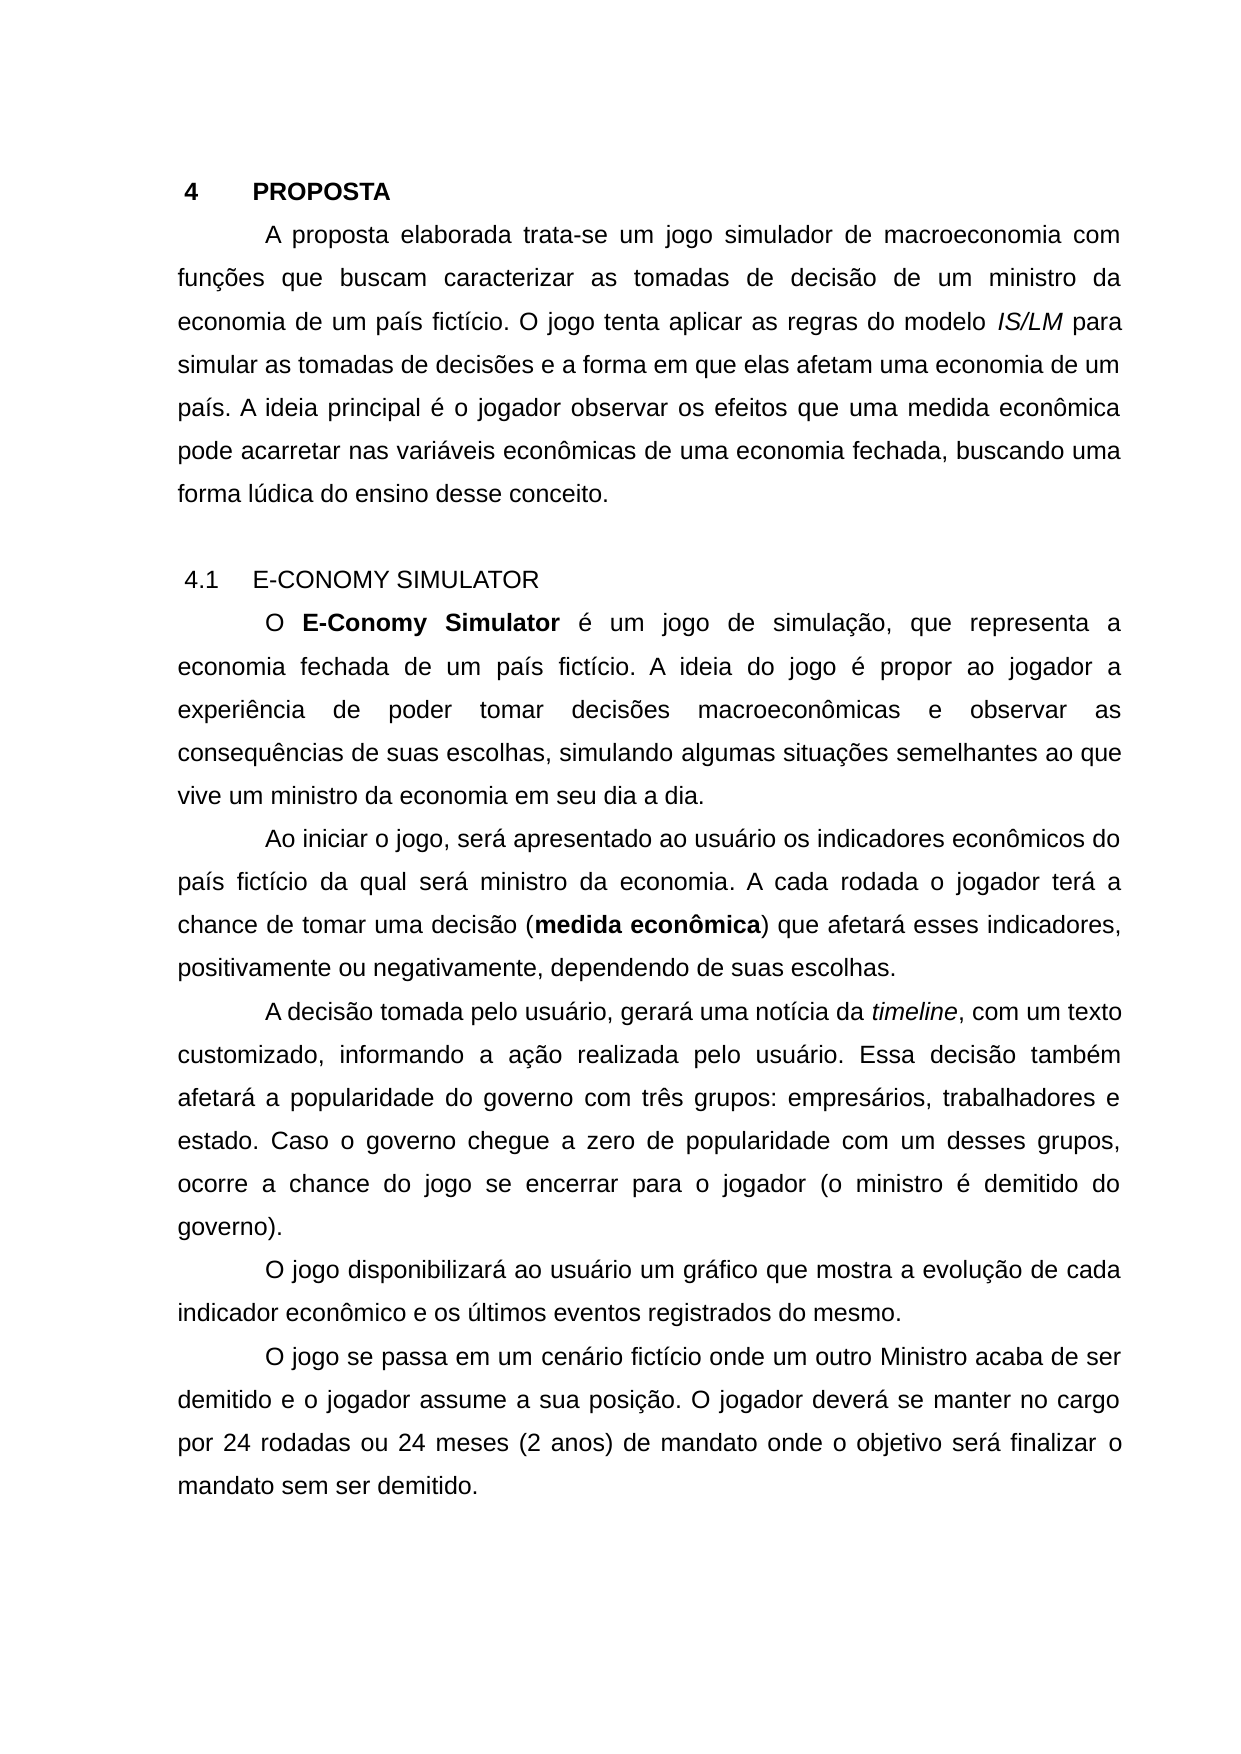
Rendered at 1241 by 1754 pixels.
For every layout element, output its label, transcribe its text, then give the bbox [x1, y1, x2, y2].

text O jogo disponibilizará ao usuário um gráfico que mostra a evolução de cada indicador econômico e os últimos eventos registrados do mesmo. [177, 1255, 1122, 1327]
subtitle E-Conomy Simulator [177, 565, 1122, 594]
text O jogo se passa em um cenário fictício onde um outro Ministro acaba de ser demitido e o jogador assume a sua posição. O jogador deverá se manter no cargo por 24 rodadas ou 24 meses (2 anos) de mandato onde o objetivo será finalizar o mandato sem ser demitido. [177, 1342, 1122, 1500]
subtitle Proposta [177, 177, 1122, 206]
text A decisão tomada pelo usuário, gerará uma notícia da timeline, com um texto customizado, informando a ação realizada pelo usuário. Essa decisão também afetará a popularidade do governo com três grupos: empresários, trabalhadores e estado. Caso o governo chegue a zero de popularidade com um desses grupos, ocorre a chance do jogo se encerrar para o jogador (o ministro é demitido do governo). [177, 997, 1122, 1241]
text Ao iniciar o jogo, será apresentado ao usuário os indicadores econômicos do país fictício da qual será ministro da economia. A cada rodada o jogador terá a chance de tomar uma decisão (medida econômica) que afetará esses indicadores, positivamente ou negativamente, dependendo de suas escolhas. [177, 824, 1122, 982]
text A proposta elaborada trata-se um jogo simulador de macroeconomia com funções que buscam caracterizar as tomadas de decisão de um ministro da economia de um país fictício. O jogo tenta aplicar as regras do modelo IS/LM para simular as tomadas de decisões e a forma em que elas afetam uma economia de um país. A ideia principal é o jogador observar os efeitos que uma medida econômica pode acarretar nas variáveis econômicas de uma economia fechada, buscando uma forma lúdica do ensino desse conceito. [177, 220, 1122, 508]
text O E-Conomy Simulator é um jogo de simulação, que representa a economia fechada de um país fictício. A ideia do jogo é propor ao jogador a experiência de poder tomar decisões macroeconômicas e observar as consequências de suas escolhas, simulando algumas situações semelhantes ao que vive um ministro da economia em seu dia a dia. [177, 608, 1122, 810]
